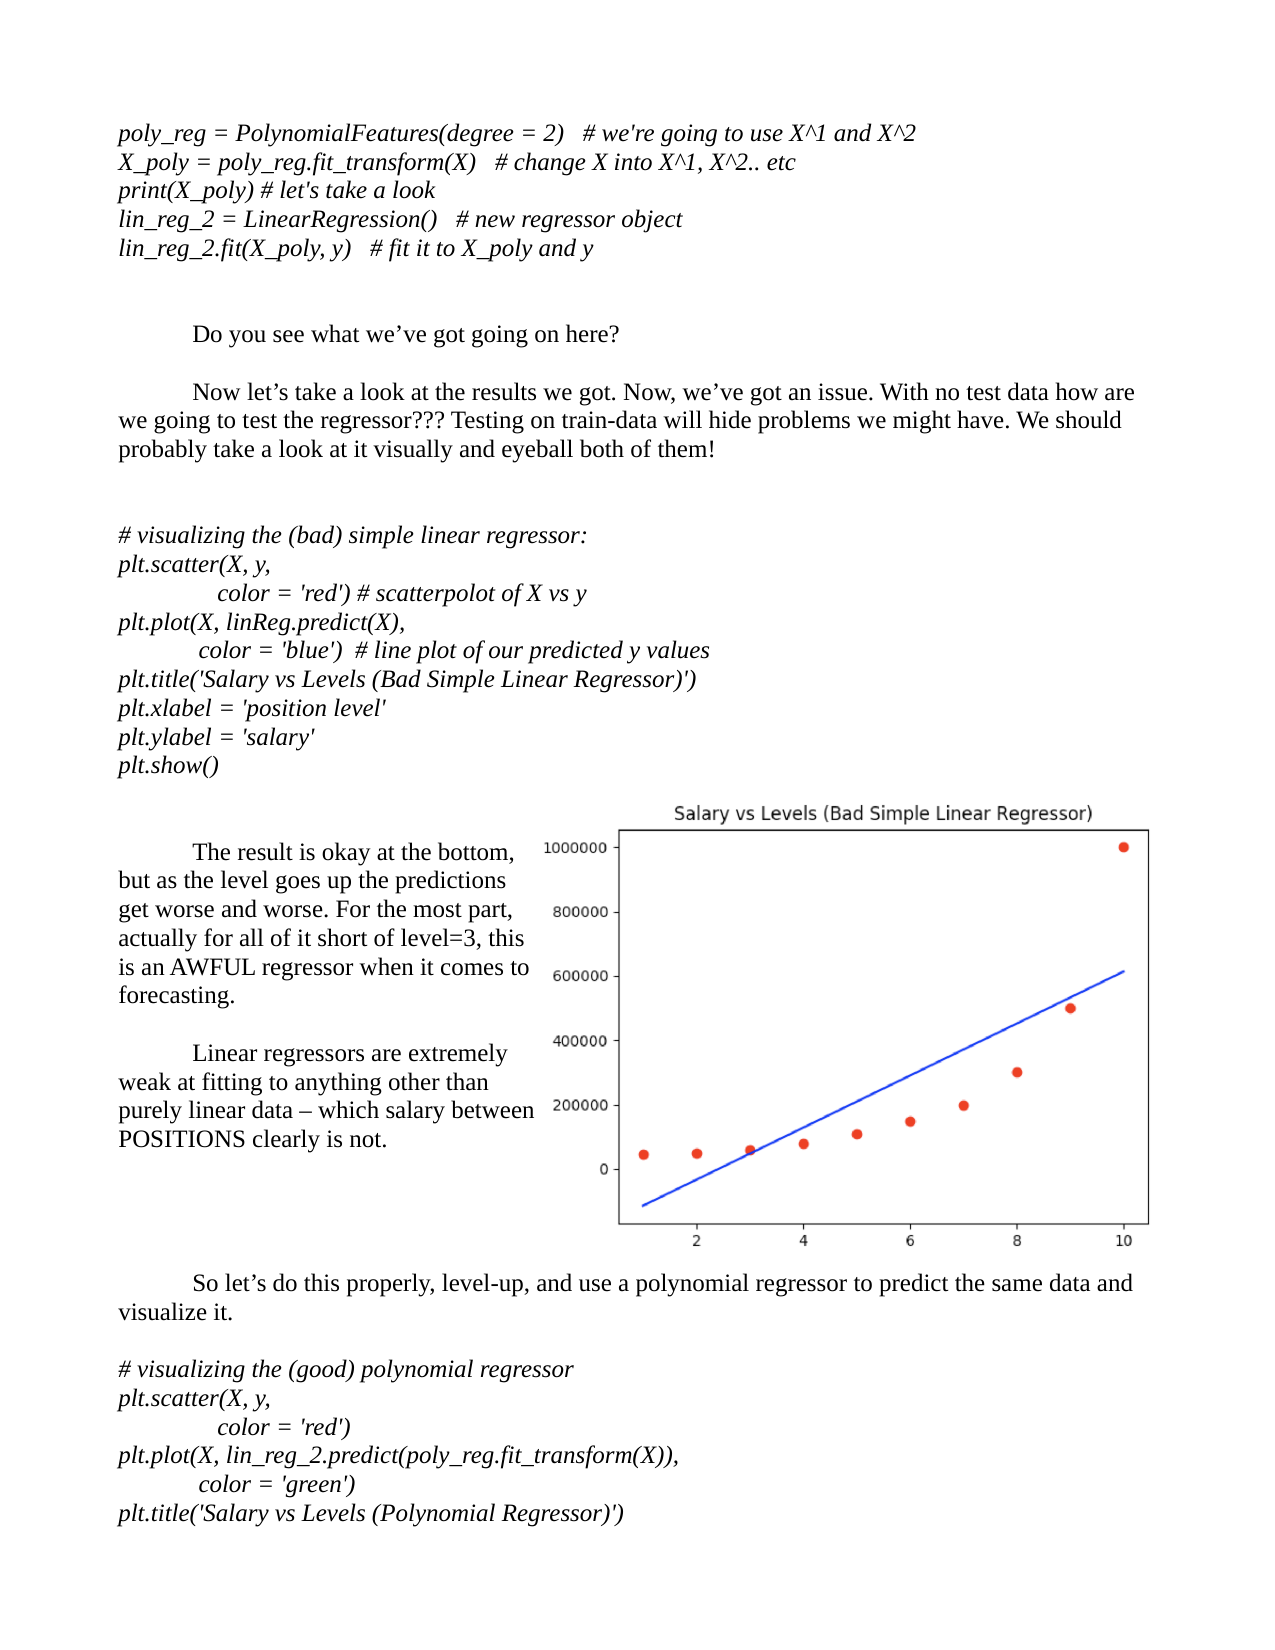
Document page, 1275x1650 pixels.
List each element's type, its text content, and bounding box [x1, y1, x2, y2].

text print(X_poly) # let's take a look [118, 176, 1157, 204]
text # visualizing the (good) polynomial regressor [118, 1354, 1157, 1383]
text Linear regressors are extremely weak at fitting to anything other than purely linear data – which salary between POSITIONS clearly is not. [118, 1038, 535, 1153]
text # visualizing the (bad) simple linear regressor: [118, 521, 1157, 549]
text lin_reg_2 = LinearRegression() # new regressor object [118, 204, 1157, 233]
text plt.title('Salary vs Levels (Polynomial Regressor)') [118, 1498, 1157, 1527]
text lin_reg_2.fit(X_poly, y) # fit it to X_poly and y [118, 233, 1157, 262]
text plt.xlabel = 'position level' [118, 693, 1157, 722]
text color = 'red') [118, 1412, 1157, 1441]
text plt.title('Salary vs Levels (Bad Simple Linear Regressor)') [118, 664, 1157, 693]
text plt.plot(X, lin_reg_2.predict(poly_reg.fit_transform(X)), [118, 1441, 1157, 1469]
text The result is okay at the bottom, but as the level goes up the predictions get worse and worse. For the most part, actually for all of it short of level=3, this is an AWFUL regressor when it comes to forecasting. [118, 837, 535, 1009]
picture [535, 791, 1170, 1252]
text X_poly = poly_reg.fit_transform(X) # change X into X^1, X^2.. etc [118, 147, 1157, 176]
text plt.ylabel = 'salary' [118, 722, 1157, 751]
text color = 'green') [118, 1469, 1157, 1498]
text color = 'blue') # line plot of our predicted y values [118, 636, 1157, 664]
text plt.scatter(X, y, [118, 549, 1157, 578]
text plt.plot(X, linReg.predict(X), [118, 607, 1157, 636]
text color = 'red') # scatterpolot of X vs y [118, 578, 1157, 607]
text poly_reg = PolynomialFeatures(degree = 2) # we're going to use X^1 and X^2 [118, 118, 1157, 147]
text Do you see what we’ve got going on here? [118, 319, 1157, 348]
text plt.show() [118, 751, 1157, 779]
text So let’s do this properly, level-up, and use a polynomial regressor to predict the same data and visualize it. [118, 1268, 1157, 1326]
text plt.scatter(X, y, [118, 1383, 1157, 1412]
text Now let’s take a look at the results we got. Now, we’ve got an issue. With no test data how are we going to test the regressor??? Testing on train-data will hide problems we might have. We should probably take a look at it visually and eyeball both of them! [118, 377, 1157, 463]
